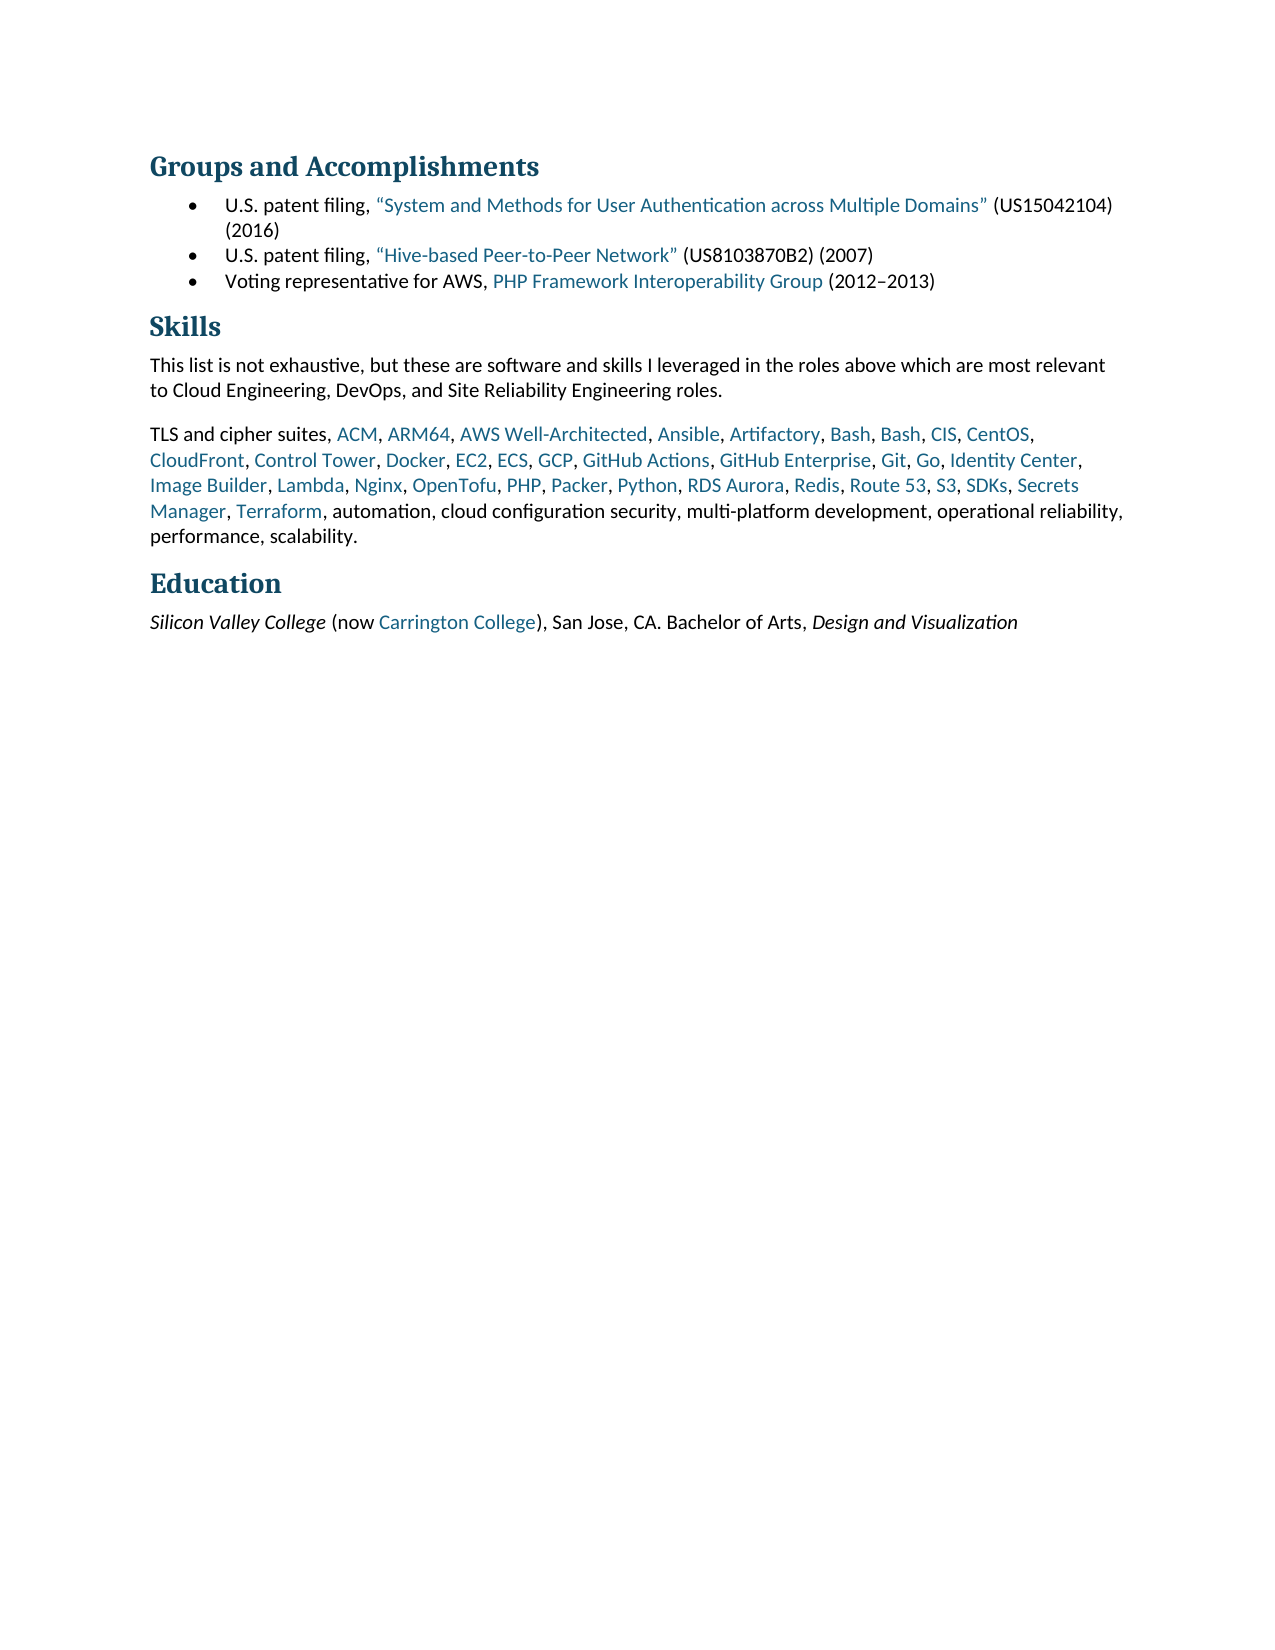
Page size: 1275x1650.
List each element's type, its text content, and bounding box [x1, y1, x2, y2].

list Voting representative for AWS, PHP Framework Interoperability Group (2012–2013) [187, 268, 1125, 293]
list U.S. patent filing, “System and Methods for User Authentication across Multiple Domains” (US15042104) (2016) [187, 192, 1125, 243]
subtitle Groups and Accomplishments [150, 150, 1125, 183]
text Silicon Valley College (now Carrington College), San Jose, CA. Bachelor of Arts, Design and Visualization [150, 609, 1125, 635]
text This list is not exhaustive, but these are software and skills I leveraged in the roles above which are most relevant to Cloud Engineering, DevOps, and Site Reliability Engineering roles. [150, 352, 1125, 403]
subtitle Education [150, 567, 1125, 601]
list U.S. patent filing, “Hive-based Peer-to-Peer Network” (US8103870B2) (2007) [187, 243, 1125, 268]
text TLS and cipher suites, ACM, ARM64, AWS Well-Architected, Ansible, Artifactory, Bash, Bash, CIS, CentOS, CloudFront, Control Tower, Docker, EC2, ECS, GCP, GitHub Actions, GitHub Enterprise, Git, Go, Identity Center, Image Builder, Lambda, Nginx, OpenTofu, PHP, Packer, Python, RDS Aurora, Redis, Route 53, S3, SDKs, Secrets Manager, Terraform, automation, cloud configuration security, multi-platform development, operational reliability, performance, scalability. [150, 422, 1125, 549]
subtitle Skills [150, 310, 1125, 344]
